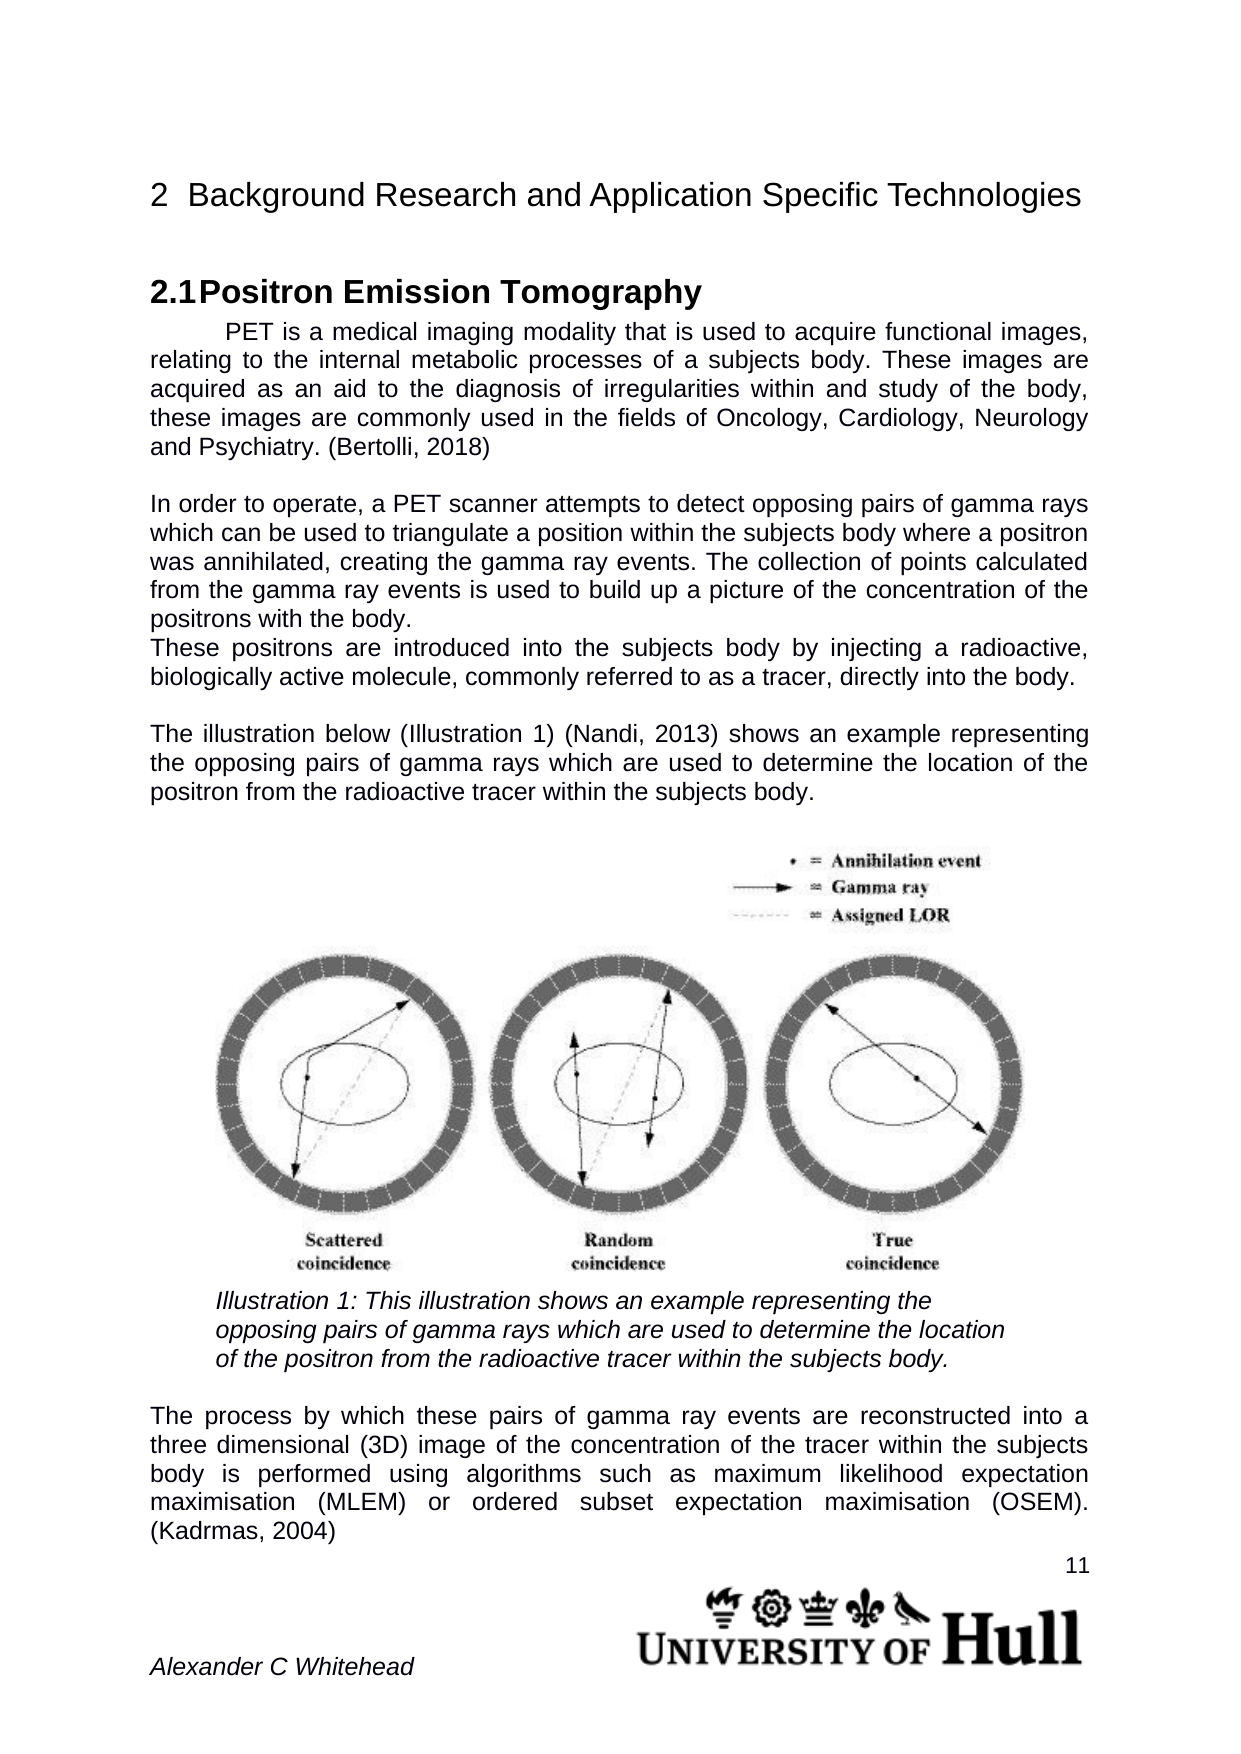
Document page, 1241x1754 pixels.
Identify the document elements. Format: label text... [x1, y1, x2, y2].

picture [215, 846, 1025, 1281]
text These positrons are introduced into the subjects body by injecting a radioactive, biologically active molecule, commonly referred to as a tracer, directly into the body. [150, 633, 1090, 690]
picture [630, 1578, 1091, 1675]
text In order to operate, a PET scanner attempts to detect opposing pairs of gamma rays which can be used to triangulate a position within the subjects body where a positron was annihilated, creating the gamma ray events. The collection of points calculated from the gamma ray events is used to build up a picture of the concentration of the positrons with the body. [150, 489, 1090, 633]
text Illustration 1: This illustration shows an example representing the opposing pairs of gamma rays which are used to determine the location of the positron from the radioactive tracer within the subjects body. [215, 1281, 1025, 1372]
subtitle Positron Emission Tomography [150, 272, 1090, 310]
text PET is a medical imaging modality that is used to acquire functional images, relating to the internal metabolic processes of a subjects body. These images are acquired as an aid to the diagnosis of irregularities within and study of the body, these images are commonly used in the fields of Oncology, Cardiology, Neurology and Psychiatry. (Bertolli, 2018)⁠ [150, 316, 1090, 460]
text The process by which these pairs of gamma ray events are reconstructed into a three dimensional (3D) image of the concentration of the tracer within the subjects body is performed using algorithms such as maximum likelihood expectation maximisation (MLEM) or ordered subset expectation maximisation (OSEM). (Kadrmas, 2004) [150, 1401, 1090, 1545]
text The illustration below (Illustration 1) (Nandi, 2013) shows an example representing the opposing pairs of gamma rays which are used to determine the location of the positron from the radioactive tracer within the subjects body. [150, 719, 1090, 805]
subtitle Background Research and Application Specific Technologies [150, 175, 1090, 213]
